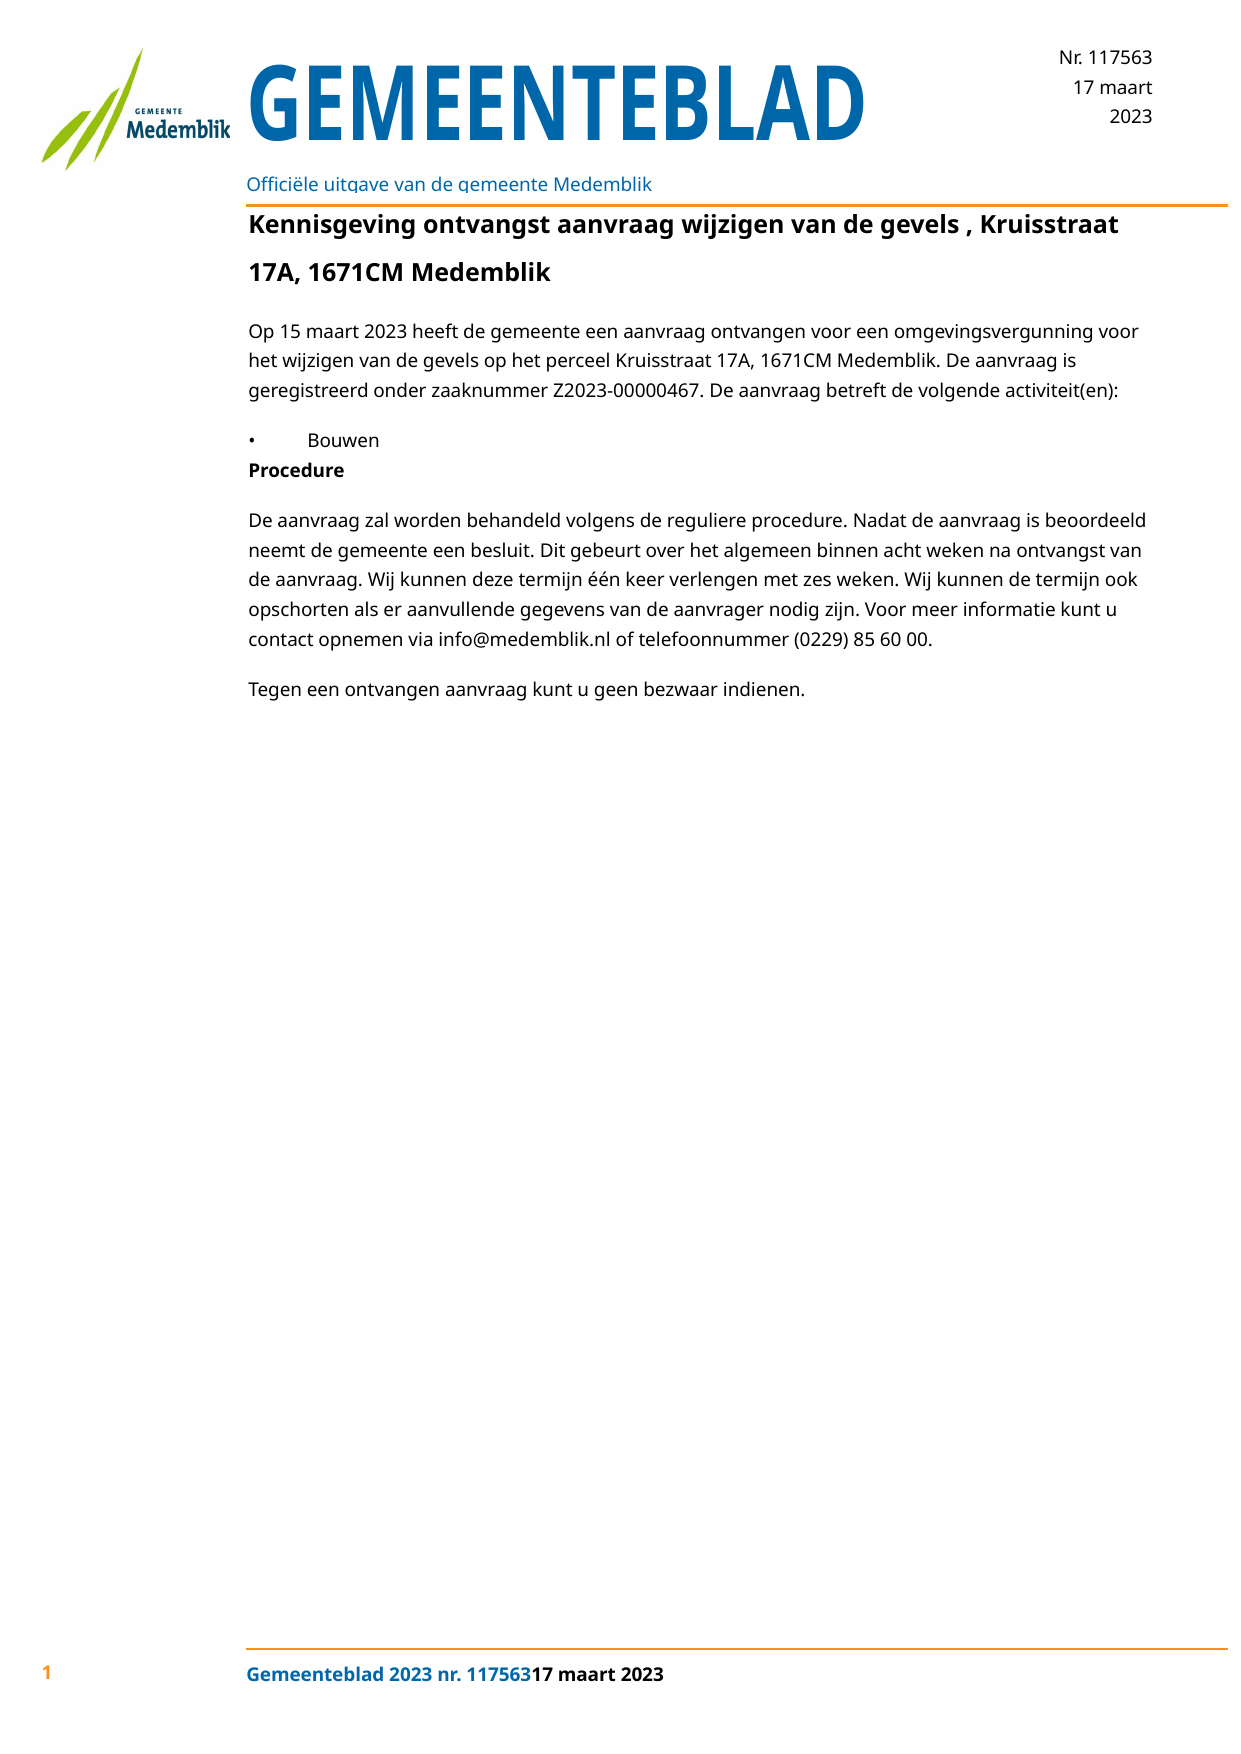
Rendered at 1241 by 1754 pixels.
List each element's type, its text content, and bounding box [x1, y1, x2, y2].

picture [41, 47, 231, 172]
list Bouwen [248, 427, 1152, 453]
text Kennisgeving ontvangst aanvraag wijzigen van de gevels , Kruisstraat 17A, 1671CM Medemblik [248, 207, 1152, 288]
text Tegen een ontvangen aanvraag kunt u geen bezwaar indienen. [248, 676, 1152, 702]
text Op 15 maart 2023 heeft de gemeente een aanvraag ontvangen voor een omgevingsvergunning voor het wijzigen van de gevels op het perceel Kruisstraat 17A, 1671CM Medemblik. De aanvraag is geregistreerd onder zaaknummer Z2023-00000467. De aanvraag betreft de volgende activiteit(en): [248, 318, 1152, 403]
text De aanvraag zal worden behandeld volgens de reguliere procedure. Nadat de aanvraag is beoordeeld neemt de gemeente een besluit. Dit gebeurt over het algemeen binnen acht weken na ontvangst van de aanvraag. Wij kunnen deze termijn één keer verlengen met zes weken. Wij kunnen de termijn ook opschorten als er aanvullende gegevens van de aanvrager nodig zijn. Voor meer informatie kunt u contact opnemen via info@medemblik.nl of telefoonnummer (0229) 85 60 00. [248, 507, 1152, 652]
text Procedure [248, 457, 1152, 483]
